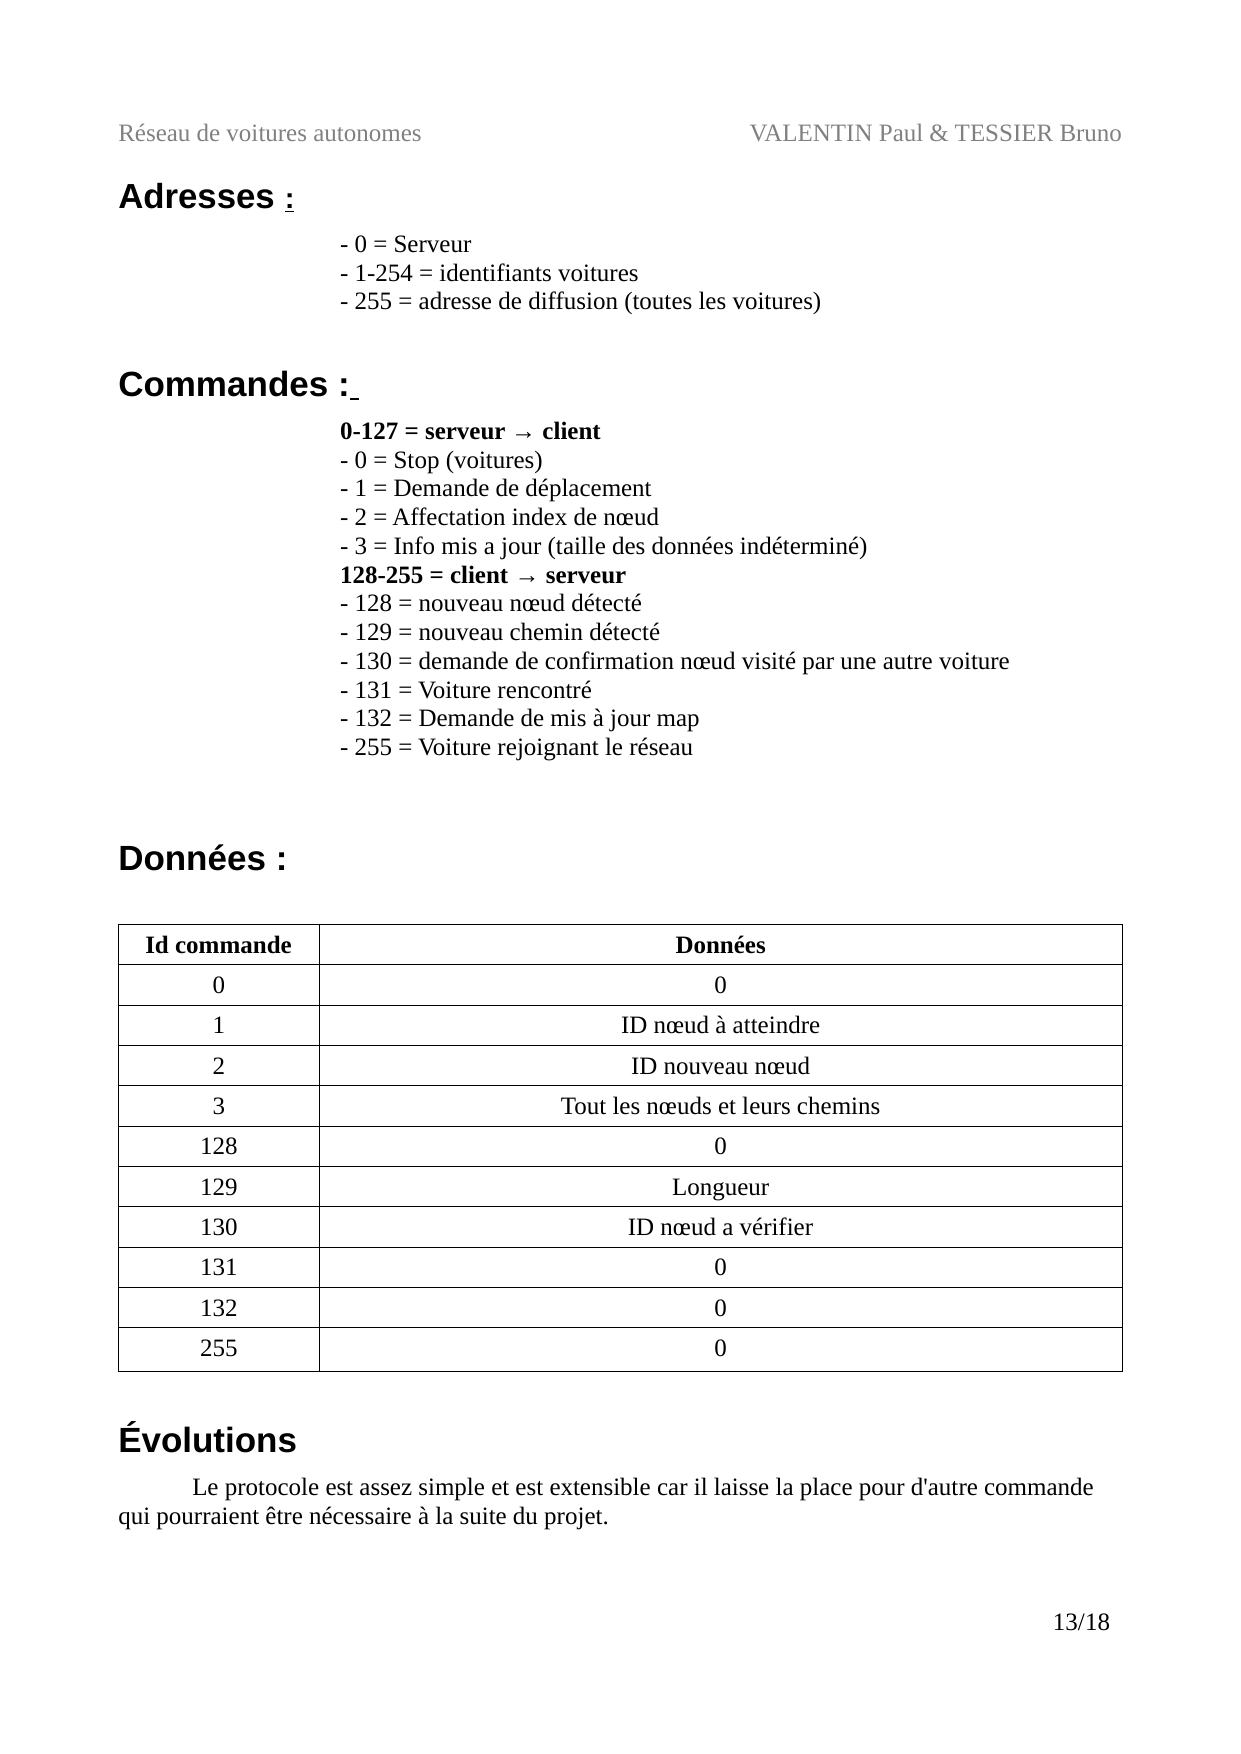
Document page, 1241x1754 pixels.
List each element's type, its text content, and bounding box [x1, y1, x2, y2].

table_cell 129 [119, 1167, 319, 1206]
table_cell 0 [320, 1127, 1122, 1166]
text - 0 = Serveur [118, 229, 1122, 258]
table_header Id commande [119, 925, 319, 964]
text - 129 = nouveau chemin détecté [118, 617, 1122, 646]
text - 1-254 = identifiants voitures [118, 258, 1122, 286]
text - 0 = Stop (voitures) [118, 445, 1122, 473]
table_cell 2 [119, 1046, 319, 1085]
table_cell ID nouveau nœud [320, 1046, 1122, 1085]
table_cell 3 [119, 1086, 319, 1126]
table_cell 255 [119, 1328, 319, 1371]
table_cell 132 [119, 1288, 319, 1327]
text - 255 = Voiture rejoignant le réseau [118, 732, 1122, 761]
table_cell 1 [119, 1006, 319, 1045]
subtitle Adresses : [118, 176, 1122, 216]
table_cell 0 [119, 965, 319, 1005]
text 0-127 = serveur → client [118, 416, 1122, 445]
subtitle Commandes : [118, 363, 1122, 403]
table_cell ID nœud a vérifier [320, 1207, 1122, 1247]
text - 130 = demande de confirmation nœud visité par une autre voiture [118, 646, 1122, 675]
text Le protocole est assez simple et est extensible car il laisse la place pour d'autre commande qui pourraient être nécessaire à la suite du projet. [118, 1472, 1122, 1530]
text - 255 = adresse de diffusion (toutes les voitures) [118, 286, 1122, 315]
table_cell Tout les nœuds et leurs chemins [320, 1086, 1122, 1126]
text - 128 = nouveau nœud détecté [118, 588, 1122, 617]
table_cell 0 [320, 1248, 1122, 1287]
table_cell 128 [119, 1127, 319, 1166]
table_cell 130 [119, 1207, 319, 1247]
text 128-255 = client → serveur [118, 560, 1122, 588]
subtitle Données : [118, 838, 1122, 878]
text - 1 = Demande de déplacement [118, 473, 1122, 502]
table_cell 131 [119, 1248, 319, 1287]
table_cell 0 [320, 1288, 1122, 1327]
text - 131 = Voiture rencontré [118, 675, 1122, 703]
subtitle Évolutions [118, 1419, 1122, 1460]
table_cell 0 [320, 1328, 1122, 1371]
table_cell ID nœud à atteindre [320, 1006, 1122, 1045]
text - 3 = Info mis a jour (taille des données indéterminé) [118, 531, 1122, 560]
table_cell 0 [320, 965, 1122, 1005]
text - 132 = Demande de mis à jour map [118, 703, 1122, 732]
text - 2 = Affectation index de nœud [118, 502, 1122, 531]
table_cell Longueur [320, 1167, 1122, 1206]
table_header Données [320, 925, 1122, 964]
